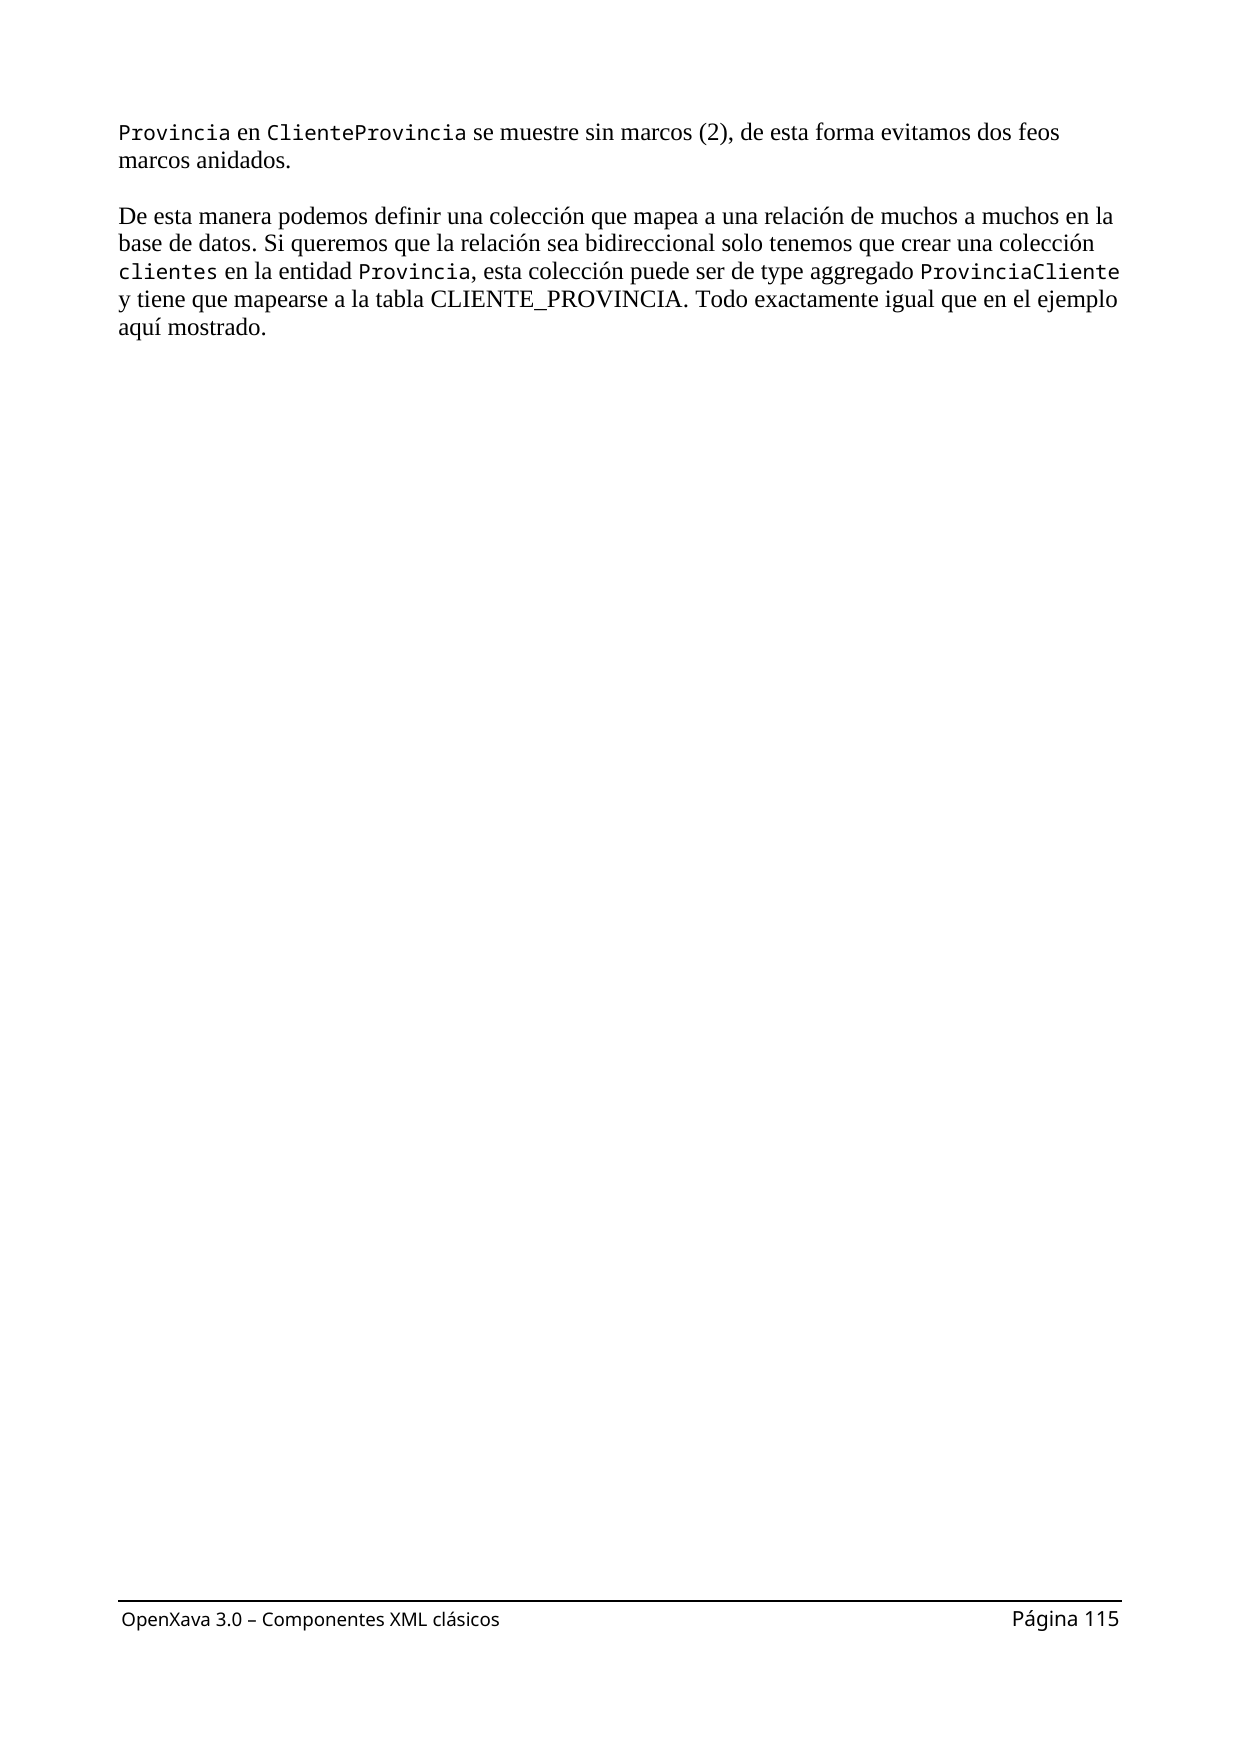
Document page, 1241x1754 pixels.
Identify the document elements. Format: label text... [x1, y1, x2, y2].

text De esta manera podemos definir una colección que mapea a una relación de muchos a muchos en la base de datos. Si queremos que la relación sea bidireccional solo tenemos que crear una colección clientes en la entidad Provincia, esta colección puede ser de type aggregado ProvinciaCliente y tiene que mapearse a la tabla CLIENTE_PROVINCIA. Todo exactamente igual que en el ejemplo aquí mostrado. [118, 202, 1122, 341]
text Provincia en ClienteProvincia se muestre sin marcos (2), de esta forma evitamos dos feos marcos anidados. [118, 118, 1122, 174]
